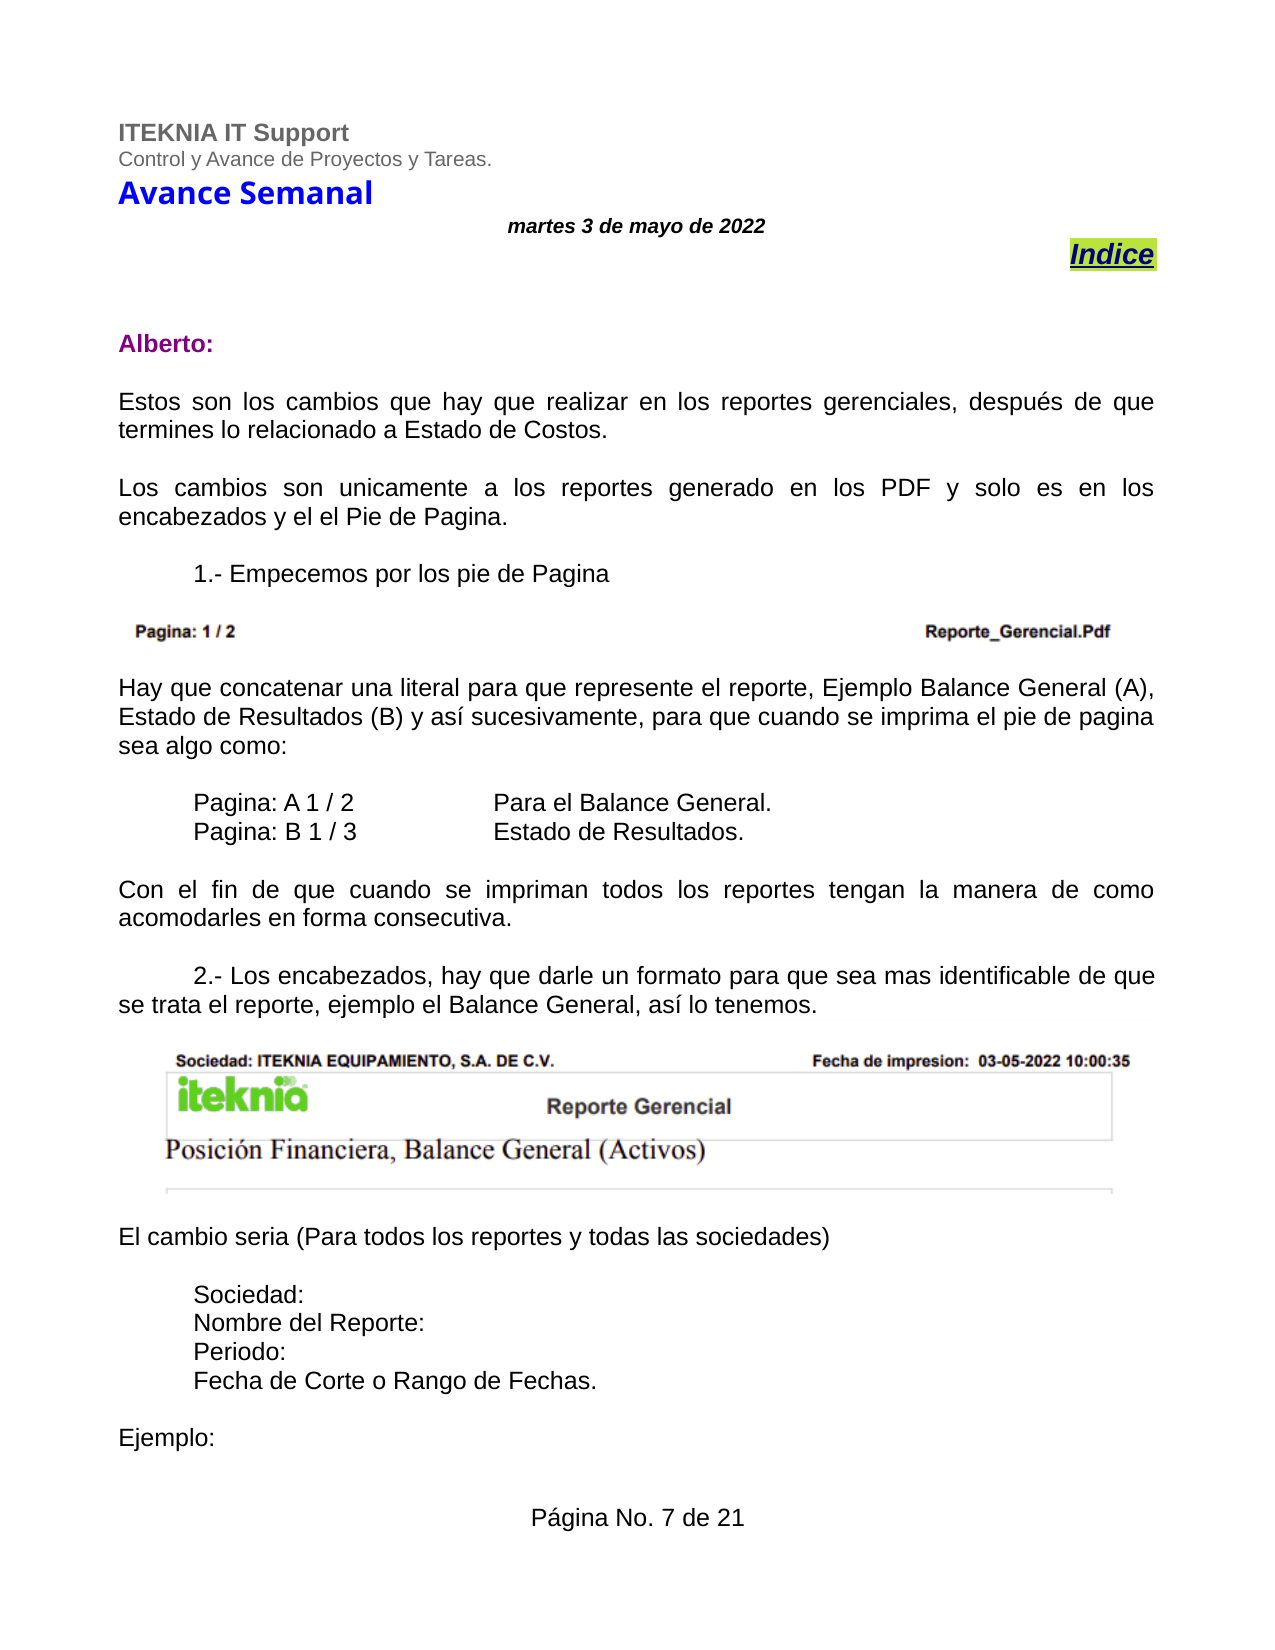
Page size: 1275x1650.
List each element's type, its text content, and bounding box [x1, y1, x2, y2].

text Nombre del Reporte: [118, 1308, 1157, 1337]
text Los cambios son unicamente a los reportes generado en los PDF y solo es en los encabezados y el el Pie de Pagina. [118, 473, 1157, 530]
text Alberto: Estos son los cambios que hay que realizar en los reportes gerenciales, después de que termines lo relacionado a Estado de Costos. [118, 329, 1157, 444]
text 2.- Los encabezados, hay que darle un formato para que sea mas identificable de que se trata el reporte, ejemplo el Balance General, así lo tenemos. [118, 961, 1157, 1018]
text Con el fin de que cuando se impriman todos los reportes tengan la manera de como acomodarles en forma consecutiva. [118, 875, 1157, 932]
text Sociedad: [118, 1279, 1157, 1308]
text Pagina: A 1 / 2 Para el Balance General. [118, 788, 1157, 817]
text Fecha de Corte o Rango de Fechas. [118, 1366, 1157, 1394]
text Hay que concatenar una literal para que represente el reporte, Ejemplo Balance General (A), Estado de Resultados (B) y así sucesivamente, para que cuando se imprima el pie de pagina sea algo como: [118, 674, 1157, 760]
text Pagina: B 1 / 3 Estado de Resultados. [118, 817, 1157, 846]
text Periodo: [118, 1337, 1157, 1366]
picture [118, 1018, 1157, 1194]
picture [112, 587, 1152, 674]
text El cambio seria (Para todos los reportes y todas las sociedades) [118, 1222, 1157, 1251]
text 1.- Empecemos por los pie de Pagina [118, 559, 1157, 588]
text Ejemplo: [118, 1423, 1157, 1452]
